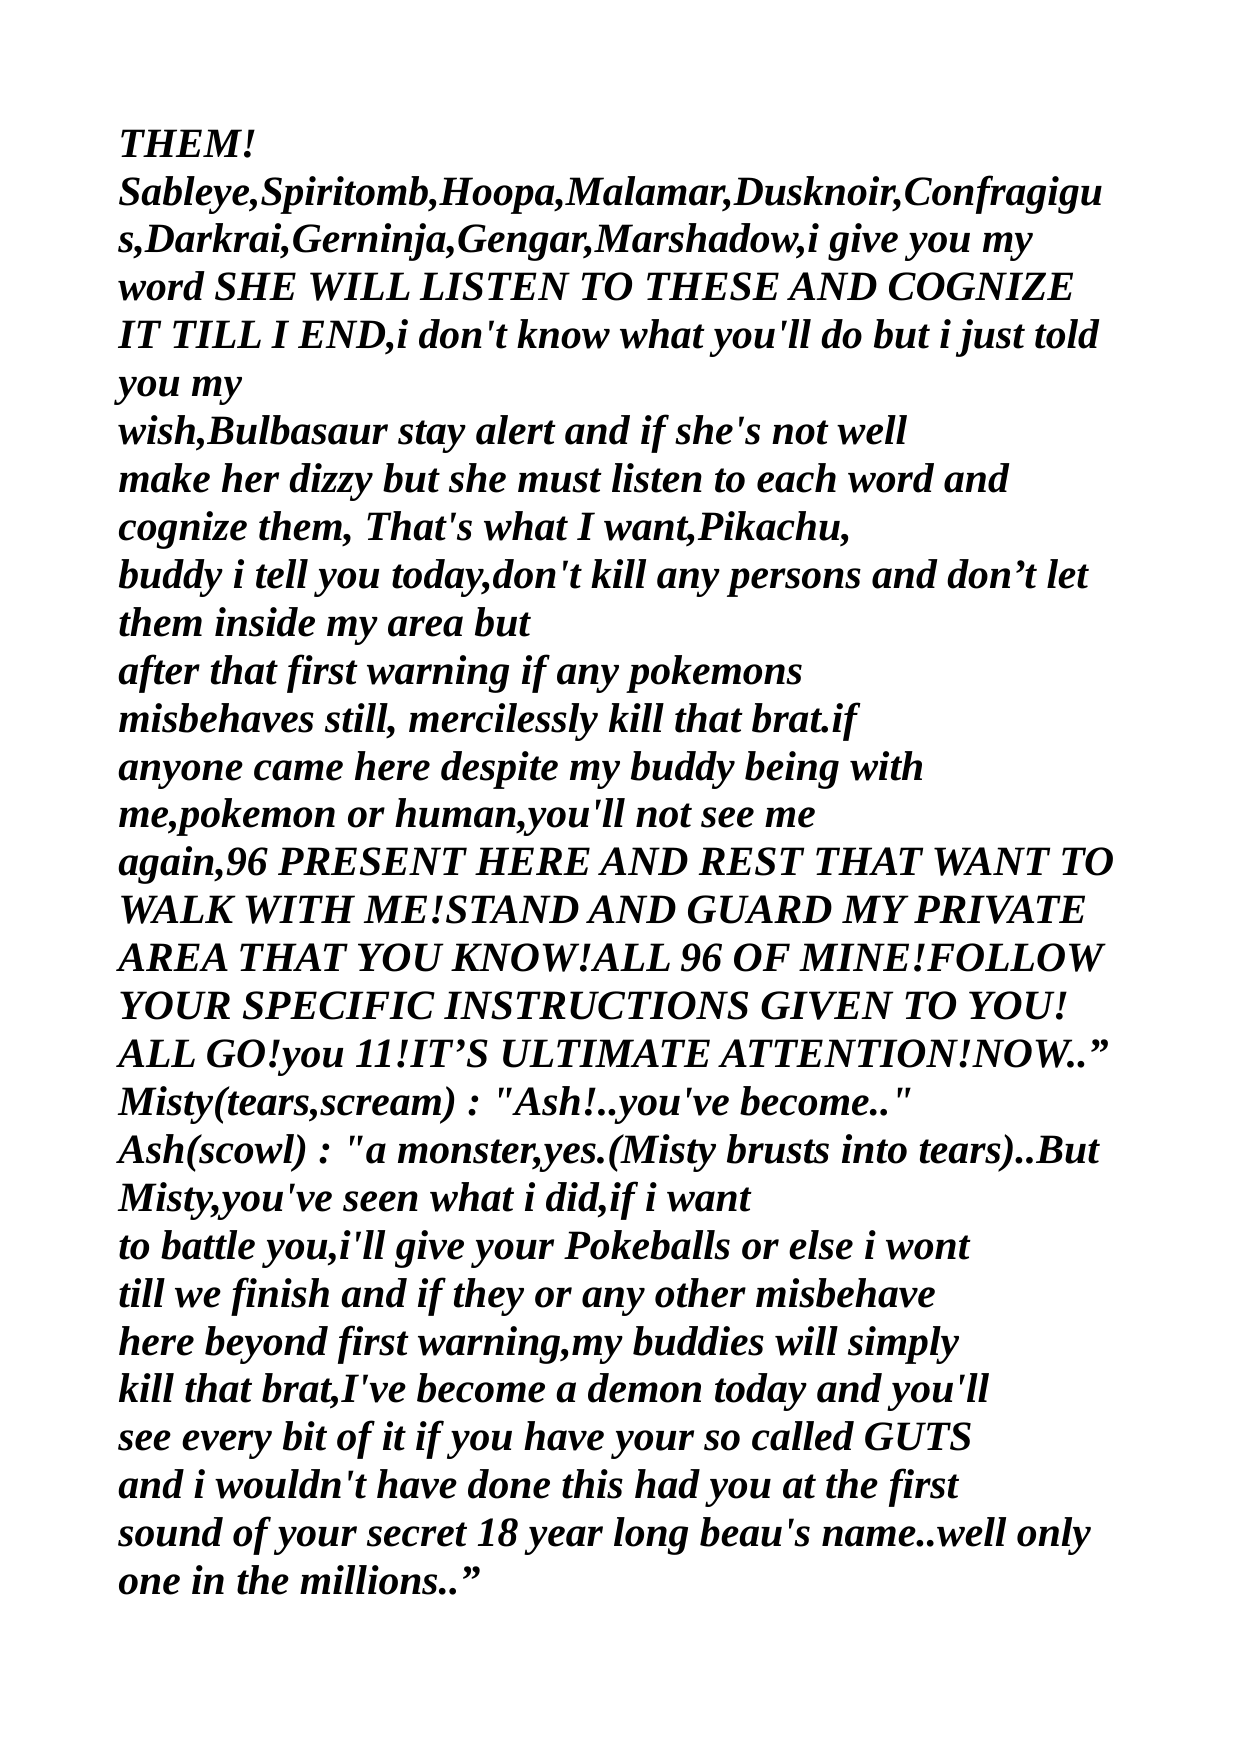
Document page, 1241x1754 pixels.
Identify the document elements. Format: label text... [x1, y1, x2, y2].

text wish,Bulbasaur stay alert and if she's not well [118, 406, 1122, 453]
text buddy i tell you today,don't kill any persons and don’t let them inside my area but [118, 549, 1122, 645]
text and i wouldn't have done this had you at the first [118, 1460, 1122, 1508]
text Misty(tears,scream) : "Ash!..you've become.." [118, 1076, 1122, 1124]
text here beyond first warning,my buddies will simply [118, 1316, 1122, 1364]
text kill that brat,I've become a demon today and you'll [118, 1364, 1122, 1412]
text make her dizzy but she must listen to each word and cognize them, That's what I want,Pikachu, [118, 453, 1122, 549]
text sound of your secret 18 year long beau's name..well only one in the millions..” [118, 1508, 1122, 1603]
text again,96 PRESENT HERE AND REST THAT WANT TO WALK WITH ME!STAND AND GUARD MY PRIVATE AREA THAT YOU KNOW!ALL 96 OF MINE!FOLLOW YOUR SPECIFIC INSTRUCTIONS GIVEN TO YOU! ALL GO!you 11!IT’S ULTIMATE ATTENTION!NOW..” [118, 837, 1122, 1076]
text misbehaves still, mercilessly kill that brat.if [118, 693, 1122, 741]
text see every bit of it if you have your so called GUTS [118, 1412, 1122, 1460]
text word SHE WILL LISTEN TO THESE AND COGNIZE [118, 262, 1122, 310]
text anyone came here despite my buddy being with [118, 741, 1122, 789]
text IT TILL I END,i don't know what you'll do but i just told you my [118, 310, 1122, 406]
text after that first warning if any pokemons [118, 645, 1122, 693]
text till we finish and if they or any other misbehave [118, 1268, 1122, 1316]
text to battle you,i'll give your Pokeballs or else i wont [118, 1220, 1122, 1268]
text Ash(scowl) : "a monster,yes.(Misty brusts into tears)..But Misty,you've seen what i did,if i want [118, 1124, 1122, 1220]
text me,pokemon or human,you'll not see me [118, 789, 1122, 837]
text THEM! Sableye,Spiritomb,Hoopa,Malamar,Dusknoir,Confragigus,Darkrai,Gerninja,Gengar,Marshadow,i give you my [118, 118, 1122, 262]
